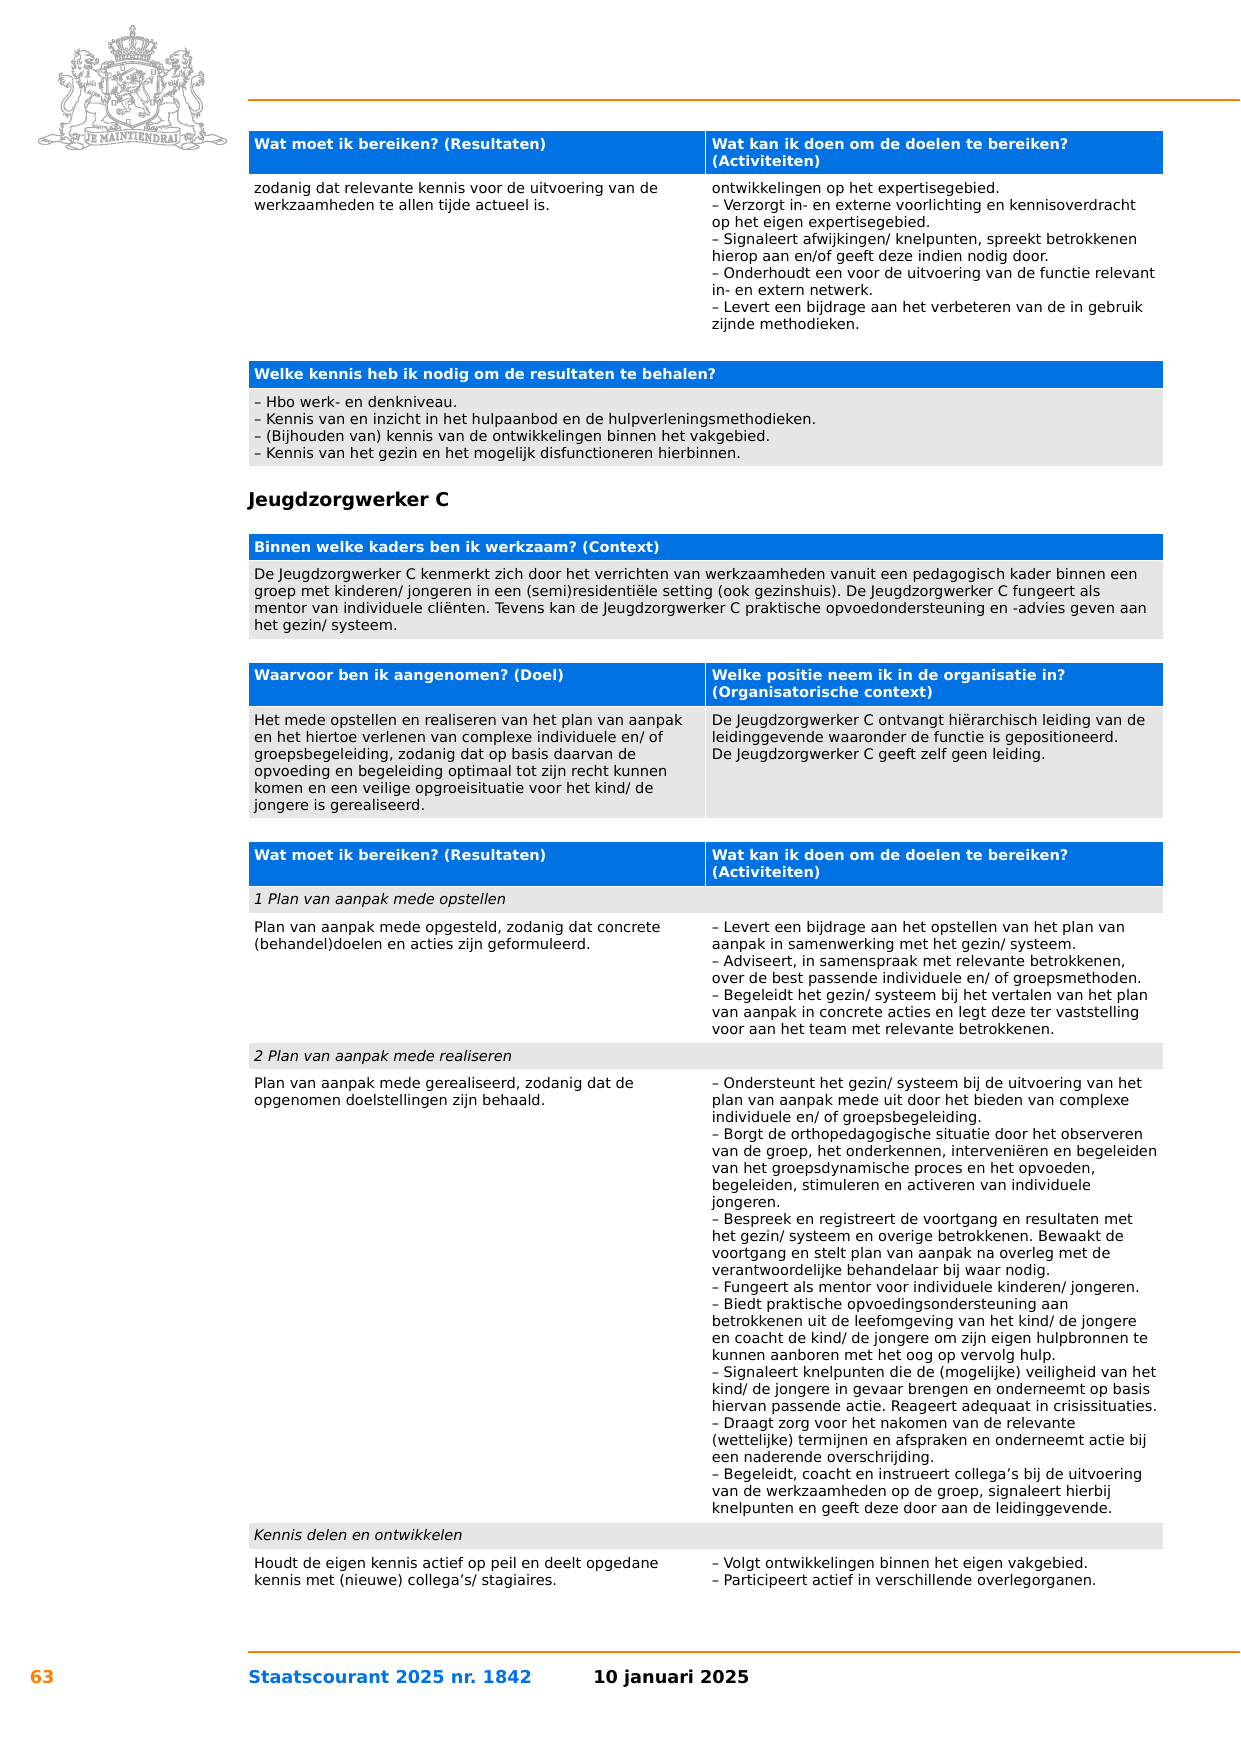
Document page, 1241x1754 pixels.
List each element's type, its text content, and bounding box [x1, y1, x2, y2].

table_header Wat moet ik bereiken? (Resultaten) [249, 842, 705, 886]
picture [38, 25, 227, 150]
table_cell Plan van aanpak mede opgesteld, zodanig dat concrete (behandel)doelen en acties zijn geformuleerd. [249, 914, 705, 1042]
table_header Welke positie neem ik in de organisatie in? (Organisatorische context) [706, 663, 1163, 706]
table_cell – Hbo werk- en denkniveau. – Kennis van en inzicht in het hulpaanbod en de hulpverleningsmethodieken. – (Bijhouden van) kennis van de ontwikkelingen binnen het vakgebied. – Kennis van het gezin en het mogelijk disfunctioneren hierbinnen. [249, 389, 1163, 466]
table_cell De Jeugdzorgwerker C kenmerkt zich door het verrichten van werkzaamheden vanuit een pedagogisch kader binnen een groep met kinderen/ jongeren in een (semi)residentiële setting (ook gezinshuis). De Jeugdzorgwerker C fungeert als mentor van individuele cliënten. Tevens kan de Jeugdzorgwerker C praktische opvoedondersteuning en -advies geven aan het gezin/ systeem. [249, 561, 1163, 639]
table_cell ontwikkelingen op het expertisegebied. – Verzorgt in- en externe voorlichting en kennisoverdracht op het eigen expertisegebied. – Signaleert afwijkingen/ knelpunten, spreekt betrokkenen hierop aan en/of geeft deze indien nodig door. – Onderhoudt een voor de uitvoering van de functie relevant in- en extern netwerk. – Levert een bijdrage aan het verbeteren van de in gebruik zijnde methodieken. [706, 175, 1163, 337]
subtitle Jeugdzorgwerker C [248, 489, 1163, 511]
table_cell – Ondersteunt het gezin/ systeem bij de uitvoering van het plan van aanpak mede uit door het bieden van complexe individuele en/ of groepsbegeleiding. – Borgt de orthopedagogische situatie door het observeren van de groep, het onderkennen, interveniëren en begeleiden van het groepsdynamische proces en het opvoeden, begeleiden, stimuleren en activeren van individuele jongeren. – Bespreek en registreert de voortgang en resultaten met het gezin/ systeem en overige betrokkenen. Bewaakt de voortgang en stelt plan van aanpak na overleg met de verantwoordelijke behandelaar bij waar nodig. – Fungeert als mentor voor individuele kinderen/ jongeren. – Biedt praktische opvoedingsondersteuning aan betrokkenen uit de leefomgeving van het kind/ de jongere en coacht de kind/ de jongere om zijn eigen hulpbronnen te kunnen aanboren met het oog op vervolg hulp. – Signaleert knelpunten die de (mogelijke) veiligheid van het kind/ de jongere in gevaar brengen en onderneemt op basis hiervan passende actie. Reageert adequaat in crisissituaties. – Draagt zorg voor het nakomen van de relevante (wettelijke) termijnen en afspraken en onderneemt actie bij een naderende overschrijding. – Begeleidt, coacht en instrueert collega’s bij de uitvoering van de werkzaamheden op de groep, signaleert hierbij knelpunten en geeft deze door aan de leidinggevende. [706, 1071, 1163, 1521]
table_cell Het mede opstellen en realiseren van het plan van aanpak en het hiertoe verlenen van complexe individuele en/ of groepsbegeleiding, zodanig dat op basis daarvan de opvoeding en begeleiding optimaal tot zijn recht kunnen komen en een veilige opgroeisituatie voor het kind/ de jongere is gerealiseerd. [249, 707, 705, 818]
table_cell – Levert een bijdrage aan het opstellen van het plan van aanpak in samenwerking met het gezin/ systeem. – Adviseert, in samenspraak met relevante betrokkenen, over de best passende individuele en/ of groepsmethoden. – Begeleidt het gezin/ systeem bij het vertalen van het plan van aanpak in concrete acties en legt deze ter vaststelling voor aan het team met relevante betrokkenen. [706, 914, 1163, 1042]
table_cell De Jeugdzorgwerker C ontvangt hiërarchisch leiding van de leidinggevende waaronder de functie is gepositioneerd. De Jeugdzorgwerker C geeft zelf geen leiding. [706, 707, 1163, 818]
table_cell Houdt de eigen kennis actief op peil en deelt opgedane kennis met (nieuwe) collega’s/ stagiaires. [249, 1550, 705, 1593]
table_header Waarvoor ben ik aangenomen? (Doel) [249, 663, 705, 706]
table_header Wat kan ik doen om de doelen te bereiken? (Activiteiten) [706, 842, 1163, 886]
table_header Wat moet ik bereiken? (Resultaten) [249, 131, 705, 174]
table_cell Kennis delen en ontwikkelen [249, 1523, 1163, 1549]
table_header Wat kan ik doen om de doelen te bereiken? (Activiteiten) [706, 131, 1163, 174]
table_cell zodanig dat relevante kennis voor de uitvoering van de werkzaamheden te allen tijde actueel is. [249, 175, 705, 337]
table_header Welke kennis heb ik nodig om de resultaten te behalen? [249, 361, 1163, 388]
table_cell 2 Plan van aanpak mede realiseren [249, 1043, 1163, 1069]
table_header Binnen welke kaders ben ik werkzaam? (Context) [249, 534, 1163, 560]
table_cell 1 Plan van aanpak mede opstellen [249, 887, 1163, 913]
table_cell Plan van aanpak mede gerealiseerd, zodanig dat de opgenomen doelstellingen zijn behaald. [249, 1071, 705, 1521]
table_cell – Volgt ontwikkelingen binnen het eigen vakgebied. – Participeert actief in verschillende overlegorganen. [706, 1550, 1163, 1593]
